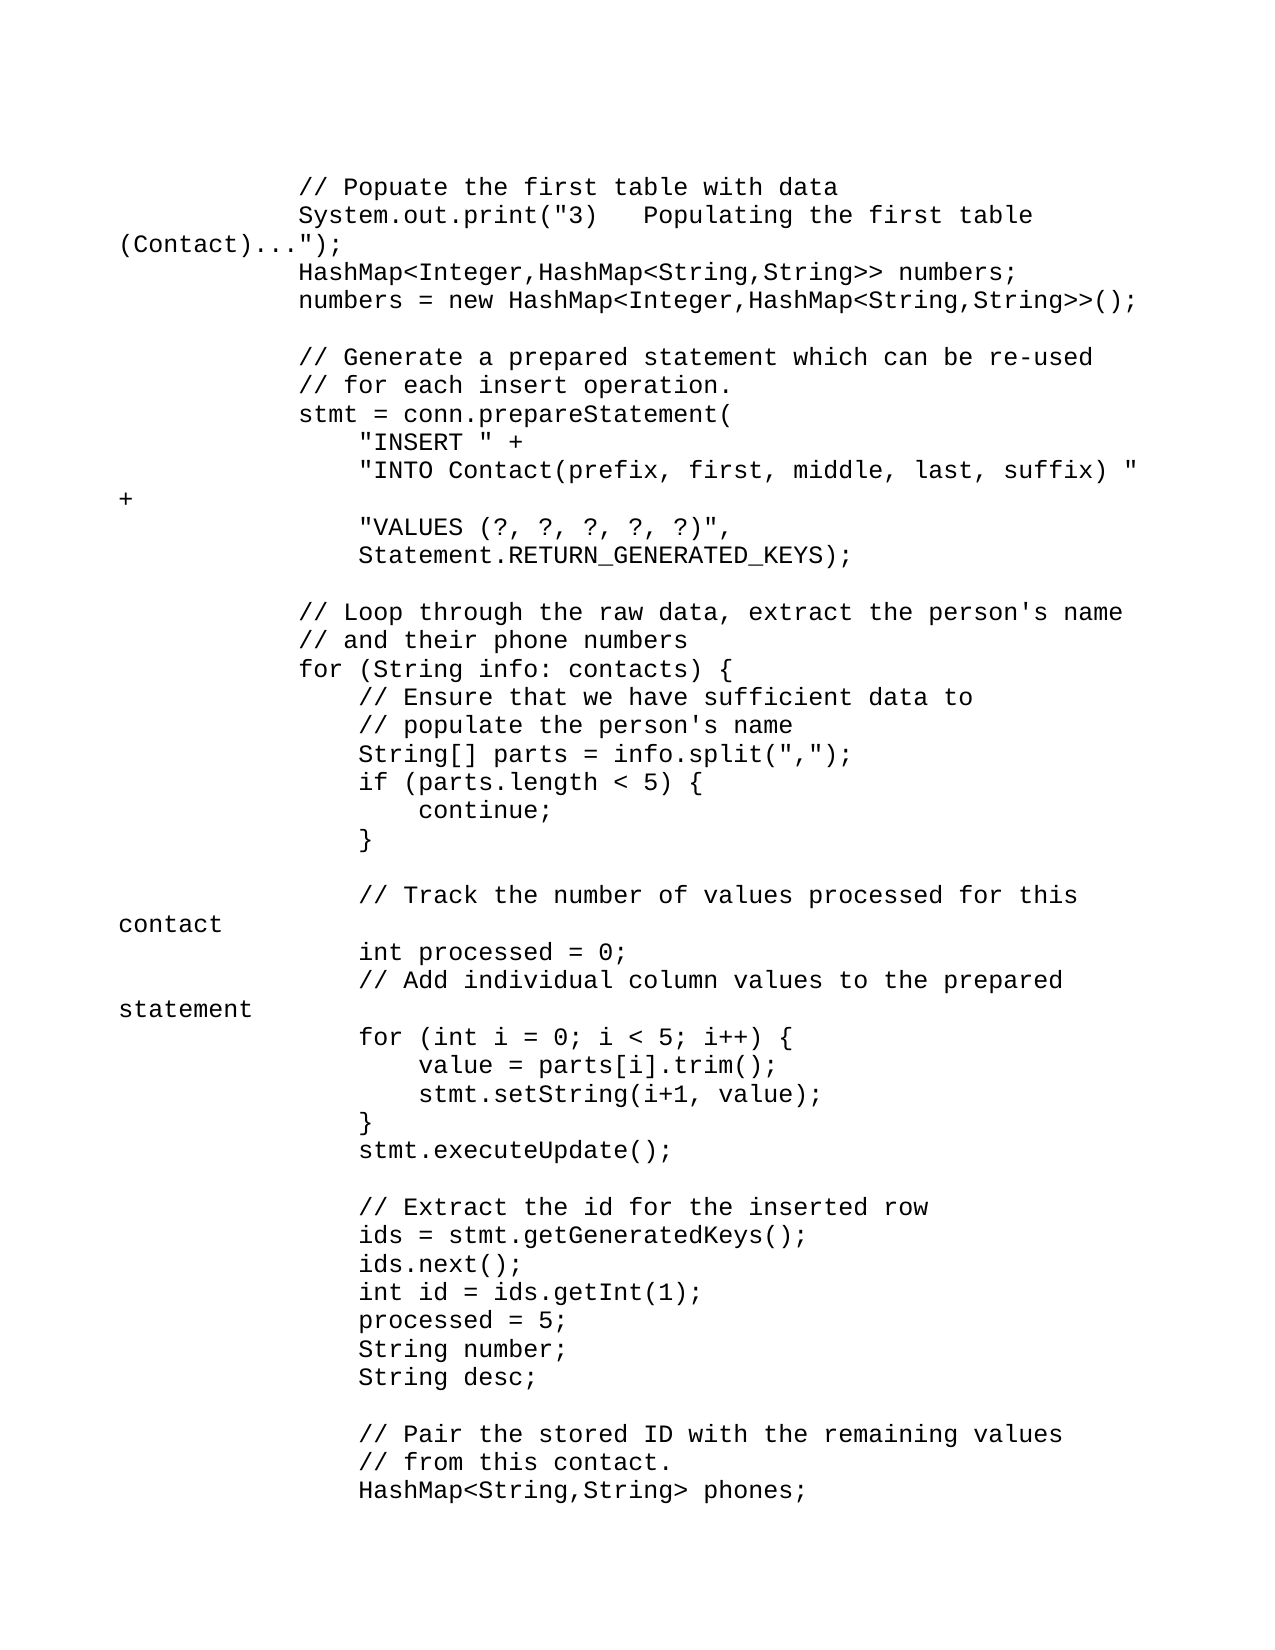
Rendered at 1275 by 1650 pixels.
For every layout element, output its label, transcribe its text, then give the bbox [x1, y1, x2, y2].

text if (parts.length < 5) { [118, 770, 1157, 798]
text String desc; [118, 1365, 1157, 1393]
text numbers = new HashMap<Integer,HashMap<String,String>>(); [118, 288, 1157, 316]
text } [118, 1110, 1157, 1138]
text // Extract the id for the inserted row [118, 1195, 1157, 1223]
text String[] parts = info.split(","); [118, 741, 1157, 770]
text System.out.print("3) Populating the first table (Contact)..."); [118, 203, 1157, 260]
text stmt.setString(i+1, value); [118, 1081, 1157, 1110]
text int id = ids.getInt(1); [118, 1280, 1157, 1308]
text // Popuate the first table with data [118, 175, 1157, 203]
text String number; [118, 1336, 1157, 1365]
text HashMap<Integer,HashMap<String,String>> numbers; [118, 260, 1157, 288]
text value = parts[i].trim(); [118, 1053, 1157, 1081]
text continue; [118, 798, 1157, 826]
text } [118, 826, 1157, 855]
text // Add individual column values to the prepared statement [118, 968, 1157, 1025]
text // for each insert operation. [118, 373, 1157, 401]
text stmt.executeUpdate(); [118, 1138, 1157, 1166]
text stmt = conn.prepareStatement( [118, 401, 1157, 430]
text Statement.RETURN_GENERATED_KEYS); [118, 543, 1157, 571]
text "VALUES (?, ?, ?, ?, ?)", [118, 515, 1157, 543]
text // populate the person's name [118, 713, 1157, 741]
text "INTO Contact(prefix, first, middle, last, suffix) " + [118, 458, 1157, 515]
text for (int i = 0; i < 5; i++) { [118, 1025, 1157, 1053]
text // from this contact. [118, 1450, 1157, 1478]
text int processed = 0; [118, 940, 1157, 968]
text // Ensure that we have sufficient data to [118, 685, 1157, 713]
text // Pair the stored ID with the remaining values [118, 1421, 1157, 1450]
text ids.next(); [118, 1251, 1157, 1280]
text "INSERT " + [118, 430, 1157, 458]
text // Track the number of values processed for this contact [118, 883, 1157, 940]
text HashMap<String,String> phones; [118, 1478, 1157, 1506]
text for (String info: contacts) { [118, 656, 1157, 685]
text // Loop through the raw data, extract the person's name [118, 600, 1157, 628]
text processed = 5; [118, 1308, 1157, 1336]
text // and their phone numbers [118, 628, 1157, 656]
text // Generate a prepared statement which can be re-used [118, 345, 1157, 373]
text ids = stmt.getGeneratedKeys(); [118, 1223, 1157, 1251]
